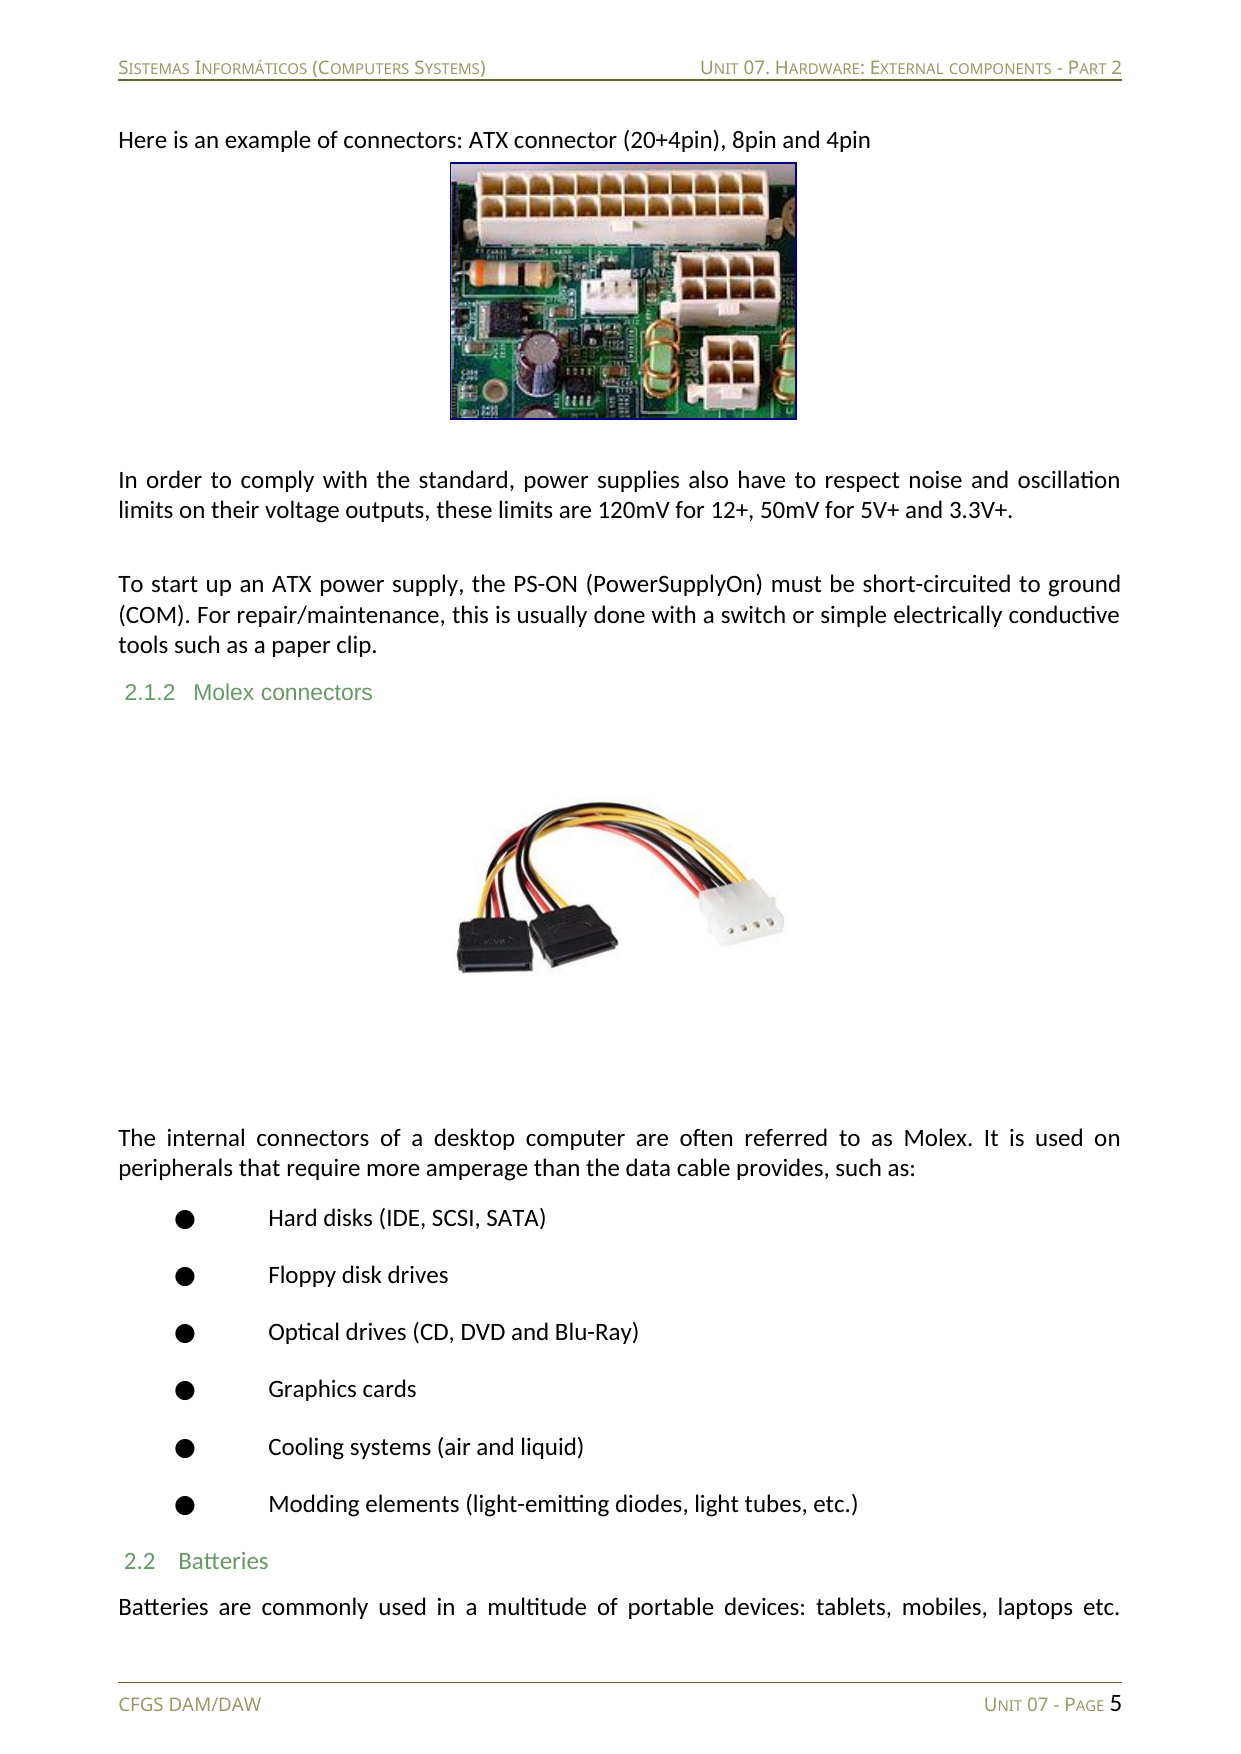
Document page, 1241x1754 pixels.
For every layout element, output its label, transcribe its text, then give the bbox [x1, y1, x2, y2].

text Here is an example of connectors: ATX connector (20+4pin), 8pin and 4pin [118, 124, 1122, 154]
list Modding elements (light-emitting diodes, light tubes, etc.) [174, 1475, 1122, 1526]
text To start up an ATX power supply, the PS-ON (PowerSupplyOn) must be short-circuited to ground (COM). For repair/maintenance, this is usually done with a switch or simple electrically conductive tools such as a paper clip. [118, 568, 1122, 660]
list Floppy disk drives [174, 1246, 1122, 1298]
text The internal connectors of a desktop computer are often referred to as Molex. It is used on peripherals that require more amperage than the data cable provides, such as: [118, 1122, 1122, 1183]
list Cooling systems (air and liquid) [174, 1418, 1122, 1469]
subtitle Batteries [118, 1545, 1122, 1576]
picture [451, 164, 795, 418]
subtitle Molex connectors [118, 679, 1122, 705]
list Hard disks (IDE, SCSI, SATA) [174, 1189, 1122, 1241]
picture [442, 717, 798, 1073]
list Graphics cards [174, 1361, 1122, 1412]
text Batteries are commonly used in a multitude of portable devices: tablets, mobiles, laptops etc. [118, 1591, 1122, 1621]
list Optical drives (CD, DVD and Blu-Ray) [174, 1304, 1122, 1355]
text In order to comply with the standard, power supplies also have to respect noise and oscillation limits on their voltage outputs, these limits are 120mV for 12+, 50mV for 5V+ and 3.3V+. [118, 464, 1122, 525]
